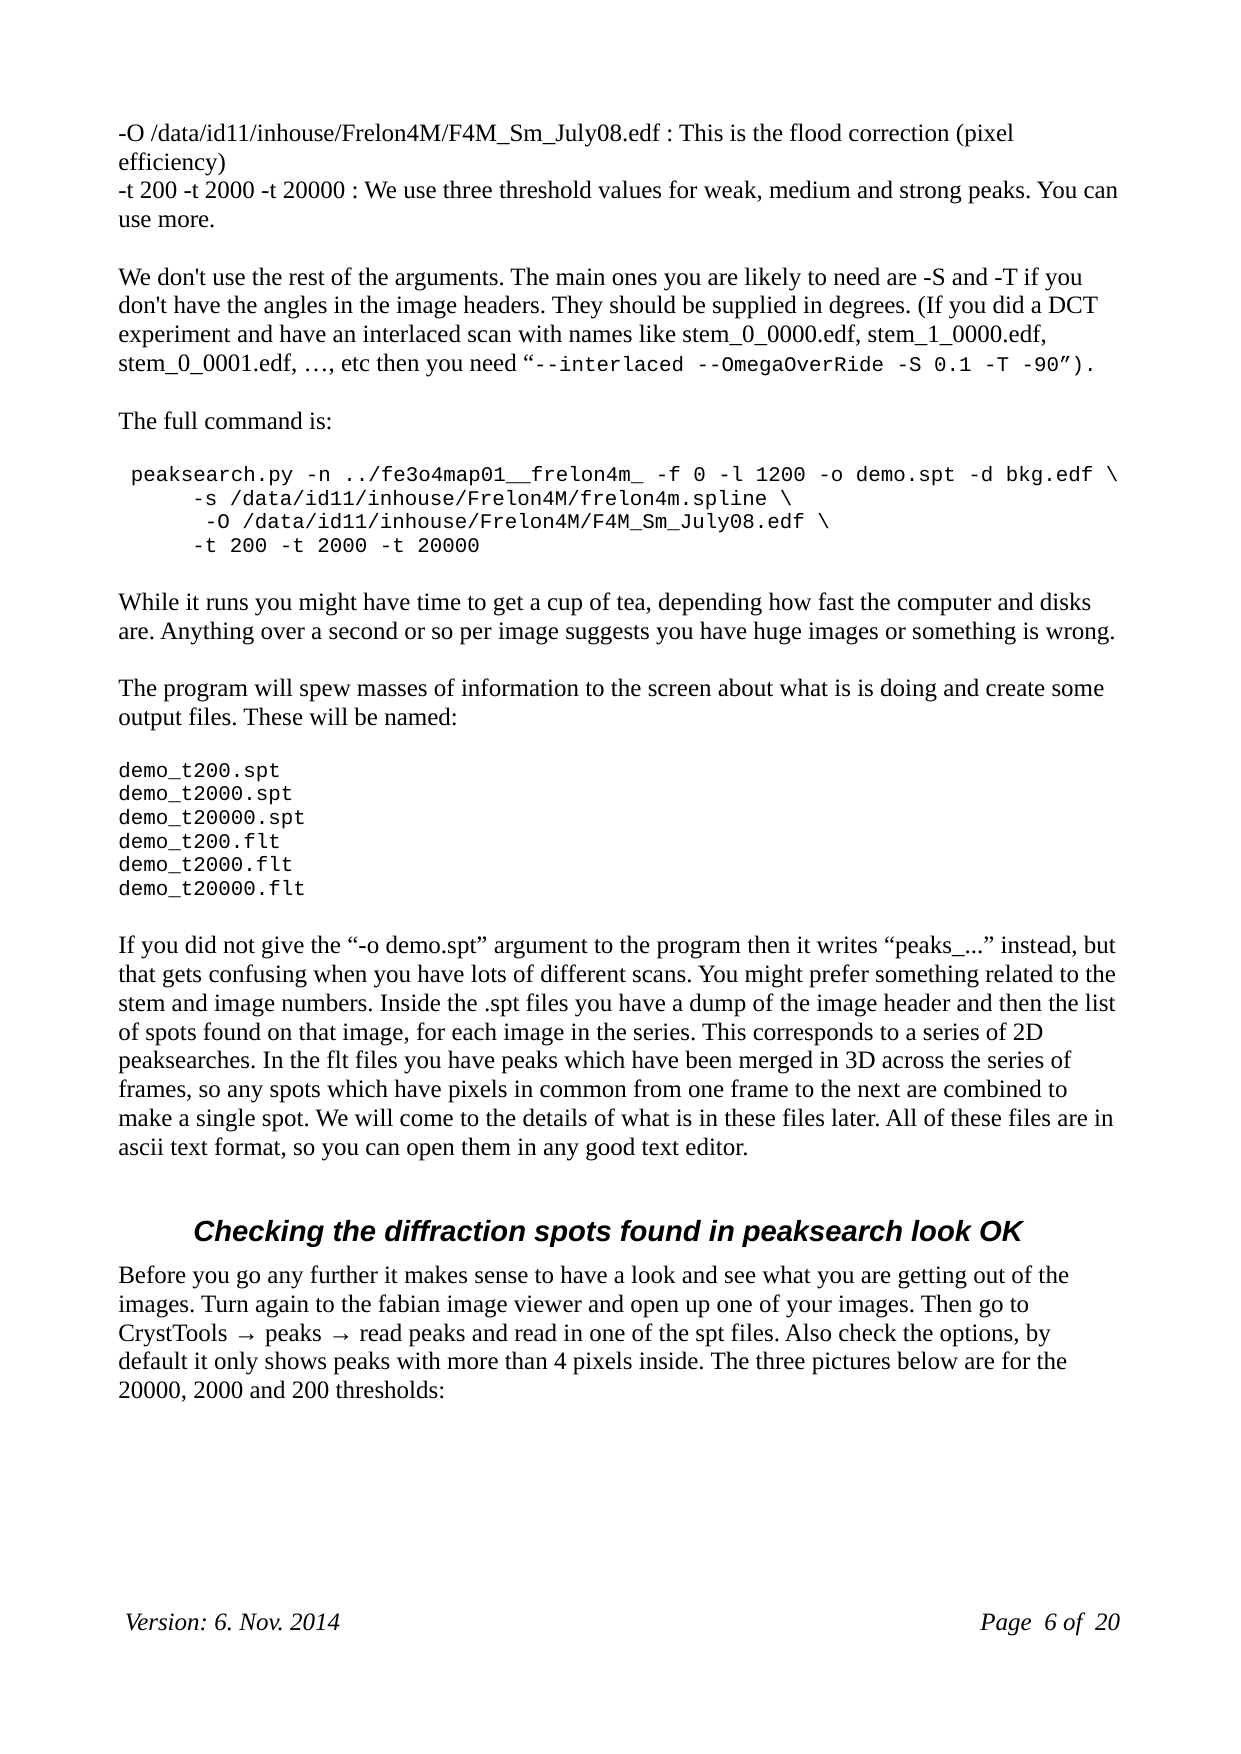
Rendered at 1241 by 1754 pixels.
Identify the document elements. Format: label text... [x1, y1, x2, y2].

text -O /data/id11/inhouse/Frelon4M/F4M_Sm_July08.edf : This is the flood correction (pixel efficiency) [118, 118, 1122, 176]
text peaksearch.py -n ../fe3o4map01__frelon4m_ -f 0 -l 1200 -o demo.spt -d bkg.edf \ [118, 464, 1122, 488]
text demo_t20000.flt [118, 878, 1122, 902]
text Before you go any further it makes sense to have a look and see what you are getting out of the images. Turn again to the fabian image viewer and open up one of your images. Then go to CrystTools → peaks → read peaks and read in one of the spt files. Also check the options, by default it only shows peaks with more than 4 pixels inside. The three pictures below are for the 20000, 2000 and 200 thresholds: [118, 1260, 1122, 1404]
text demo_t200.flt [118, 831, 1122, 854]
text -O /data/id11/inhouse/Frelon4M/F4M_Sm_July08.edf \ [118, 511, 1122, 535]
text demo_t20000.spt [118, 807, 1122, 831]
text While it runs you might have time to get a cup of tea, depending how fast the computer and disks are. Anything over a second or so per image suggests you have huge images or something is wrong. [118, 587, 1122, 645]
text demo_t200.spt [118, 760, 1122, 783]
text The program will spew masses of information to the screen about what is is doing and create some output files. These will be named: [118, 673, 1122, 731]
text -t 200 -t 2000 -t 20000 : We use three threshold values for weak, medium and strong peaks. You can use more. [118, 176, 1122, 233]
text demo_t2000.spt [118, 783, 1122, 807]
text -s /data/id11/inhouse/Frelon4M/frelon4m.spline \ [118, 488, 1122, 511]
text The full command is: [118, 406, 1122, 435]
subtitle Checking the diffraction spots found in peaksearch look OK [193, 1214, 1122, 1248]
text If you did not give the “-o demo.spt” argument to the program then it writes “peaks_...” instead, but that gets confusing when you have lots of different scans. You might prefer something related to the stem and image numbers. Inside the .spt files you have a dump of the image header and then the list of spots found on that image, for each image in the series. This corresponds to a series of 2D peaksearches. In the flt files you have peaks which have been merged in 3D across the series of frames, so any spots which have pixels in common from one frame to the next are combined to make a single spot. We will come to the details of what is in these files later. All of these files are in ascii text format, so you can open them in any good text editor. [118, 930, 1122, 1160]
text demo_t2000.flt [118, 854, 1122, 878]
text -t 200 -t 2000 -t 20000 [118, 535, 1122, 558]
text We don't use the rest of the arguments. The main ones you are likely to need are -S and -T if you don't have the angles in the image headers. They should be supplied in degrees. (If you did a DCT experiment and have an interlaced scan with names like stem_0_0000.edf, stem_1_0000.edf, stem_0_0001.edf, …, etc then you need “--interlaced --OmegaOverRide -S 0.1 -T -90”). [118, 262, 1122, 378]
